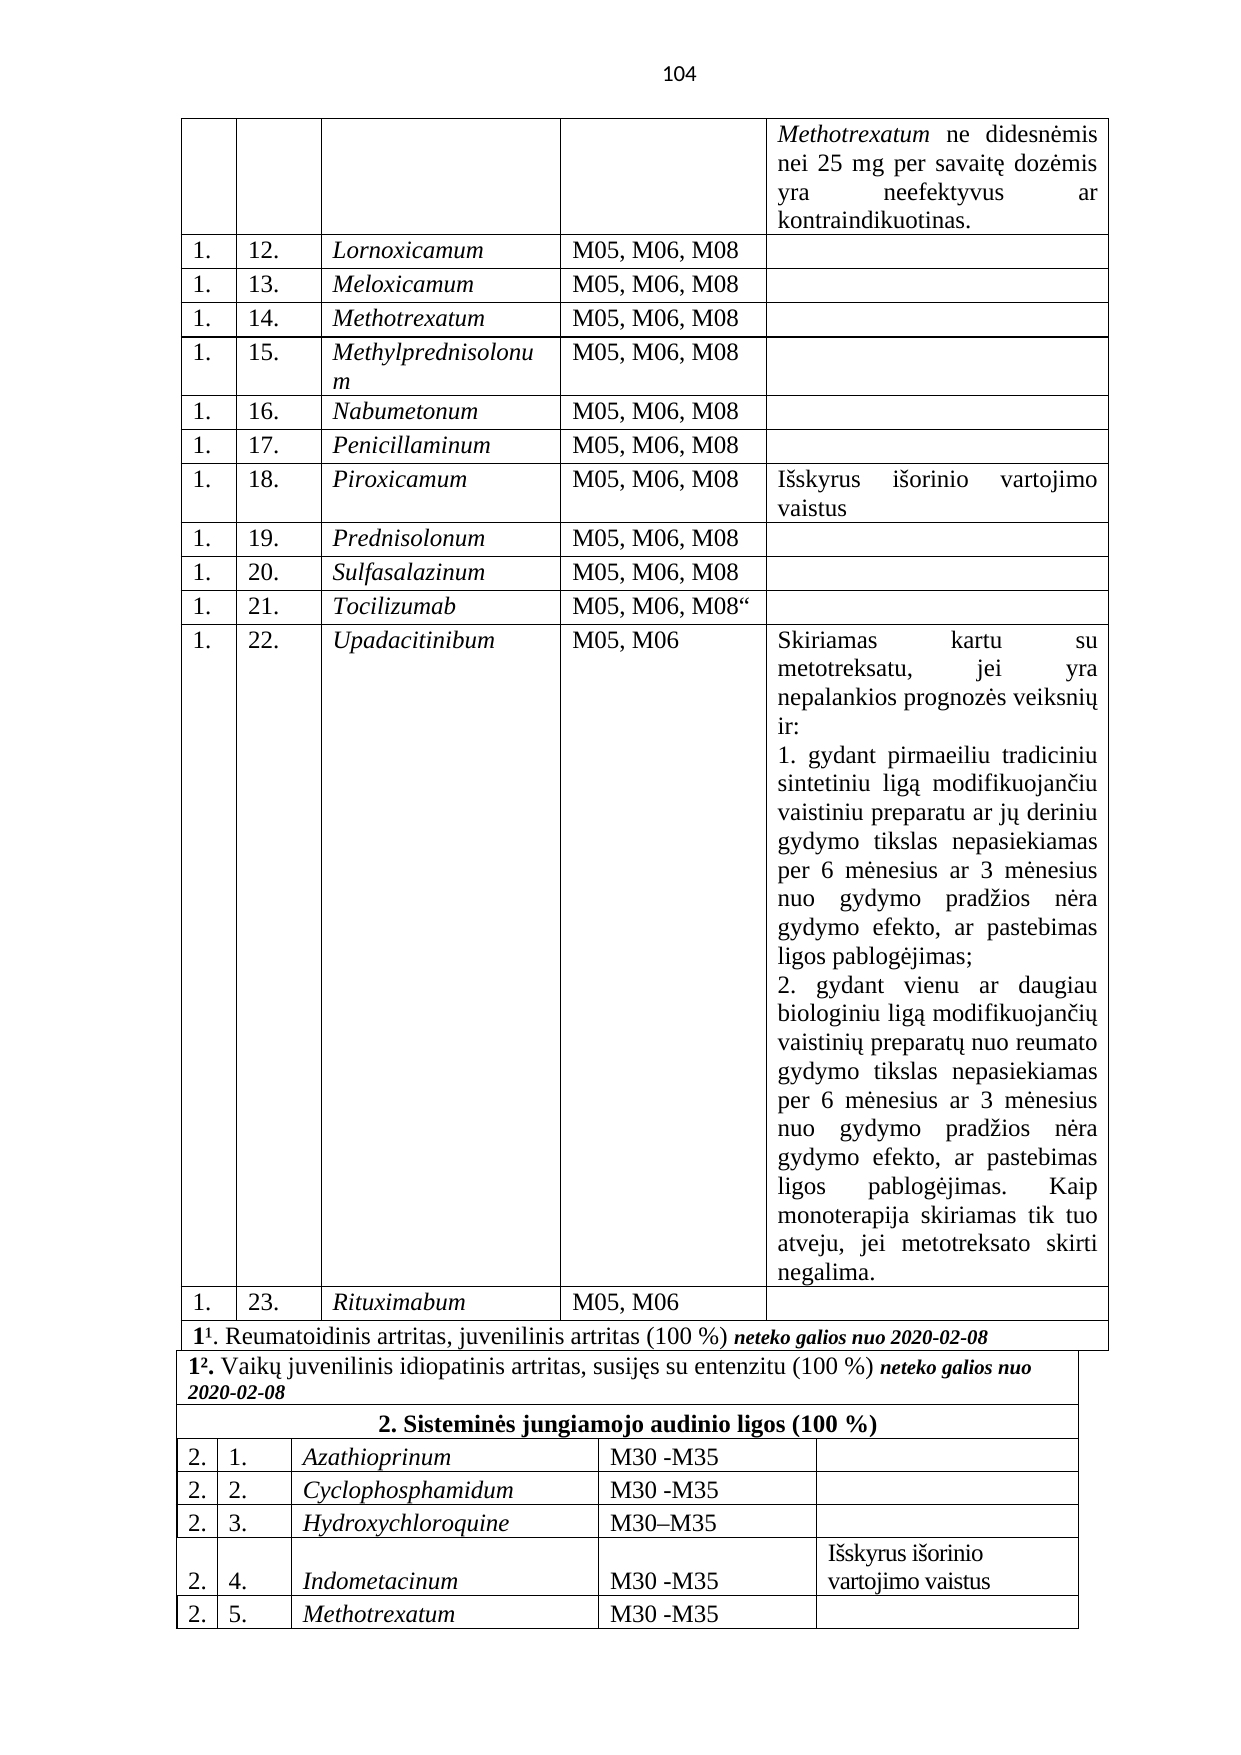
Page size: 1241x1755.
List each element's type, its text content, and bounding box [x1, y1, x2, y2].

table_cell 1. [182, 430, 236, 463]
table_cell M30 -M35 [599, 1596, 816, 1628]
table_cell [177, 395, 181, 429]
table_cell [1109, 522, 1123, 556]
table_cell [177, 590, 181, 624]
table_cell Cyclophosphamidum [292, 1472, 598, 1504]
table_cell 1². Vaikų juvenilinis idiopatinis artritas, susijęs su entenzitu (100 %) neteko galios nuo 2020-02-08 [177, 1351, 1078, 1404]
table_cell [1099, 1471, 1103, 1504]
table_cell [1088, 1595, 1093, 1628]
table_cell [177, 463, 181, 522]
table_cell [1109, 1504, 1123, 1537]
table_cell Methotrexatum ne didesnėmis nei 25 mg per savaitę dozėmis yra neefektyvus ar kontraindikuotinas. [767, 119, 1108, 234]
table_cell 2. [218, 1472, 291, 1504]
table_cell Rituximabum [322, 1287, 560, 1320]
table_cell [177, 118, 181, 234]
table_cell Prednisolonum [322, 523, 560, 556]
table_cell [177, 336, 181, 395]
table_cell [767, 396, 1108, 429]
table_cell [767, 269, 1108, 302]
table_cell [177, 556, 181, 590]
table_cell [1109, 336, 1123, 395]
table_cell [1079, 1471, 1083, 1504]
table_cell [1109, 463, 1123, 522]
table_cell 1. [182, 303, 236, 336]
table_cell M05, M06, M08 [561, 235, 766, 268]
table_cell Indometacinum [292, 1538, 598, 1595]
table_cell 5. [218, 1596, 291, 1628]
table_cell [1099, 1438, 1103, 1471]
table_cell [237, 119, 321, 234]
table_cell Meloxicamum [322, 269, 560, 302]
table_cell [1109, 590, 1123, 624]
table_cell 1. [182, 464, 236, 522]
table_cell [1088, 1504, 1093, 1537]
table_cell 21. [237, 591, 321, 624]
table_cell [1093, 1504, 1099, 1537]
table_cell M05, M06, M08“ [561, 591, 766, 624]
table_cell [1103, 1438, 1109, 1471]
table_cell 1. [182, 396, 236, 429]
table_cell [1093, 1404, 1099, 1438]
table_cell [1109, 1595, 1123, 1628]
table_cell [1109, 1438, 1123, 1471]
table_cell [1099, 1595, 1103, 1628]
table_cell 15. [237, 338, 321, 395]
table_cell [1084, 1504, 1088, 1537]
table_cell [1079, 1404, 1083, 1438]
table_cell 1. [182, 591, 236, 624]
table_cell [1099, 1537, 1103, 1595]
table_cell [182, 119, 236, 234]
table_cell [1109, 1350, 1123, 1404]
table_cell Upadacitinibum [322, 625, 560, 1286]
table_cell [1084, 1351, 1088, 1404]
table_cell [177, 268, 181, 302]
table_cell [767, 235, 1108, 268]
table_cell [767, 591, 1108, 624]
table_cell [1088, 1537, 1093, 1595]
table_cell 2. Sisteminės jungiamojo audinio ligos (100 %) [177, 1405, 1078, 1438]
table_cell [1079, 1595, 1083, 1628]
table_cell 2. [178, 1439, 217, 1471]
table_cell Piroxicamum [322, 464, 560, 522]
table_cell [177, 624, 181, 1286]
table_cell Sulfasalazinum [322, 557, 560, 590]
table_cell Azathioprinum [292, 1439, 598, 1471]
table_cell Išskyrus išorinio vartojimo vaistus [767, 464, 1108, 522]
table_cell [1079, 1537, 1083, 1595]
table_cell M05, M06, M08 [561, 430, 766, 463]
table_cell [1088, 1404, 1093, 1438]
table_cell 1. [218, 1439, 291, 1471]
table_cell 19. [237, 523, 321, 556]
table_cell 22. [237, 625, 321, 1286]
table_cell [1099, 1351, 1103, 1404]
table_cell 12. [237, 235, 321, 268]
table_cell M05, M06 [561, 625, 766, 1286]
table_cell Tocilizumab [322, 591, 560, 624]
table_cell [177, 1286, 181, 1320]
table_cell M05, M06 [561, 1287, 766, 1320]
table_cell [767, 303, 1108, 336]
table_cell M05, M06, M08 [561, 338, 766, 395]
table_cell [1109, 268, 1123, 302]
table_cell [1084, 1438, 1088, 1471]
table_cell [817, 1596, 1078, 1628]
table_cell 13. [237, 269, 321, 302]
table_cell [1084, 1404, 1088, 1438]
table_cell [767, 430, 1108, 463]
table_cell [767, 1287, 1108, 1320]
table_cell [1103, 1595, 1109, 1628]
table_cell 2. [178, 1505, 217, 1537]
table_cell 2. [178, 1596, 217, 1628]
table_cell [177, 302, 181, 336]
table_cell M05, M06, M08 [561, 557, 766, 590]
table_cell [767, 338, 1108, 395]
table_cell 1¹. Reumatoidinis artritas, juvenilinis artritas (100 %) neteko galios nuo 2020-02-08 [182, 1321, 1108, 1350]
table_cell Hydroxychloroquine [292, 1505, 598, 1537]
table_cell 2. [177, 1538, 217, 1595]
table_cell 1. [182, 557, 236, 590]
table_cell M30–M35 [599, 1505, 816, 1537]
table_cell [817, 1439, 1078, 1471]
table_cell Methylprednisolonum [322, 338, 560, 395]
table_cell 14. [237, 303, 321, 336]
table_cell Skiriamas kartu su metotreksatu, jei yra nepalankios prognozės veiksnių ir: 1. gydant pirmaeiliu tradiciniu sintetiniu ligą modifikuojančiu vaistiniu preparatu ar jų deriniu gydymo tikslas nepasiekiamas per 6 mėnesius ar 3 mėnesius nuo gydymo pradžios nėra gydymo efekto, ar pastebimas ligos pablogėjimas; 2. gydant vienu ar daugiau biologiniu ligą modifikuojančių vaistinių preparatų nuo reumato gydymo tikslas nepasiekiamas per 6 mėnesius ar 3 mėnesius nuo gydymo pradžios nėra gydymo efekto, ar pastebimas ligos pablogėjimas. Kaip monoterapija skiriamas tik tuo atveju, jei metotreksato skirti negalima. [767, 625, 1108, 1286]
table_cell 17. [237, 430, 321, 463]
table_cell 3. [218, 1505, 291, 1537]
table_cell M05, M06, M08 [561, 396, 766, 429]
table_cell [177, 1320, 181, 1350]
table_cell [767, 557, 1108, 590]
table_cell M30 -M35 [599, 1472, 816, 1504]
table_cell 4. [218, 1538, 291, 1595]
table_cell [1088, 1471, 1093, 1504]
table_cell 1. [182, 523, 236, 556]
table_cell [1109, 1320, 1123, 1350]
table_cell [1084, 1595, 1088, 1628]
table_cell [1109, 429, 1123, 463]
table_cell 16. [237, 396, 321, 429]
table_cell [1109, 1404, 1123, 1438]
table_cell [1103, 1504, 1109, 1537]
table_cell [1103, 1471, 1109, 1504]
table_cell [177, 522, 181, 556]
table_cell [1093, 1438, 1099, 1471]
table_cell Lornoxicamum [322, 235, 560, 268]
table_cell [561, 119, 766, 234]
table_cell M30 -M35 [599, 1538, 816, 1595]
table_cell [1109, 556, 1123, 590]
table_cell [1109, 1286, 1123, 1320]
table_cell 1. [182, 235, 236, 268]
table_cell 1. [182, 1287, 236, 1320]
table_cell 18. [237, 464, 321, 522]
table_cell [1109, 234, 1123, 268]
table_cell [817, 1472, 1078, 1504]
table_cell Methotrexatum [292, 1596, 598, 1628]
table_cell [1084, 1537, 1088, 1595]
table_cell [177, 234, 181, 268]
table_cell [1103, 1351, 1109, 1404]
table_cell 1. [182, 625, 236, 1286]
table_cell [1079, 1438, 1083, 1471]
table_cell 2. [178, 1472, 217, 1504]
table_cell [1079, 1504, 1083, 1537]
table_cell 23. [237, 1287, 321, 1320]
table_cell [1093, 1537, 1099, 1595]
table_cell Išskyrus išorinio vartojimo vaistus [817, 1538, 1078, 1595]
table_cell [1093, 1471, 1099, 1504]
table_cell [1099, 1504, 1103, 1537]
table_cell [1084, 1471, 1088, 1504]
table_cell 20. [237, 557, 321, 590]
table_cell [817, 1505, 1078, 1537]
table_cell [1109, 395, 1123, 429]
table_cell M05, M06, M08 [561, 464, 766, 522]
table_cell [1088, 1351, 1093, 1404]
table_cell M05, M06, M08 [561, 303, 766, 336]
table_cell [1109, 1471, 1123, 1504]
table_cell [1088, 1438, 1093, 1471]
table_cell Methotrexatum [322, 303, 560, 336]
table_cell M05, M06, M08 [561, 269, 766, 302]
table_cell [1079, 1351, 1083, 1404]
table_cell [1109, 118, 1123, 234]
table_cell Penicillaminum [322, 430, 560, 463]
table_cell [1099, 1404, 1103, 1438]
table_cell 1. [182, 269, 236, 302]
table_cell [322, 119, 560, 234]
table_cell [1093, 1351, 1099, 1404]
table_cell M30 -M35 [599, 1439, 816, 1471]
table_cell Nabumetonum [322, 396, 560, 429]
table_cell [177, 429, 181, 463]
table_cell [1109, 624, 1123, 1286]
table_cell [1103, 1404, 1109, 1438]
table_cell M05, M06, M08 [561, 523, 766, 556]
table_cell [1103, 1537, 1109, 1595]
table_cell [1109, 302, 1123, 336]
table_cell [1093, 1595, 1099, 1628]
table_cell [767, 523, 1108, 556]
table_cell [1109, 1537, 1123, 1595]
table_cell 1. [182, 338, 236, 395]
